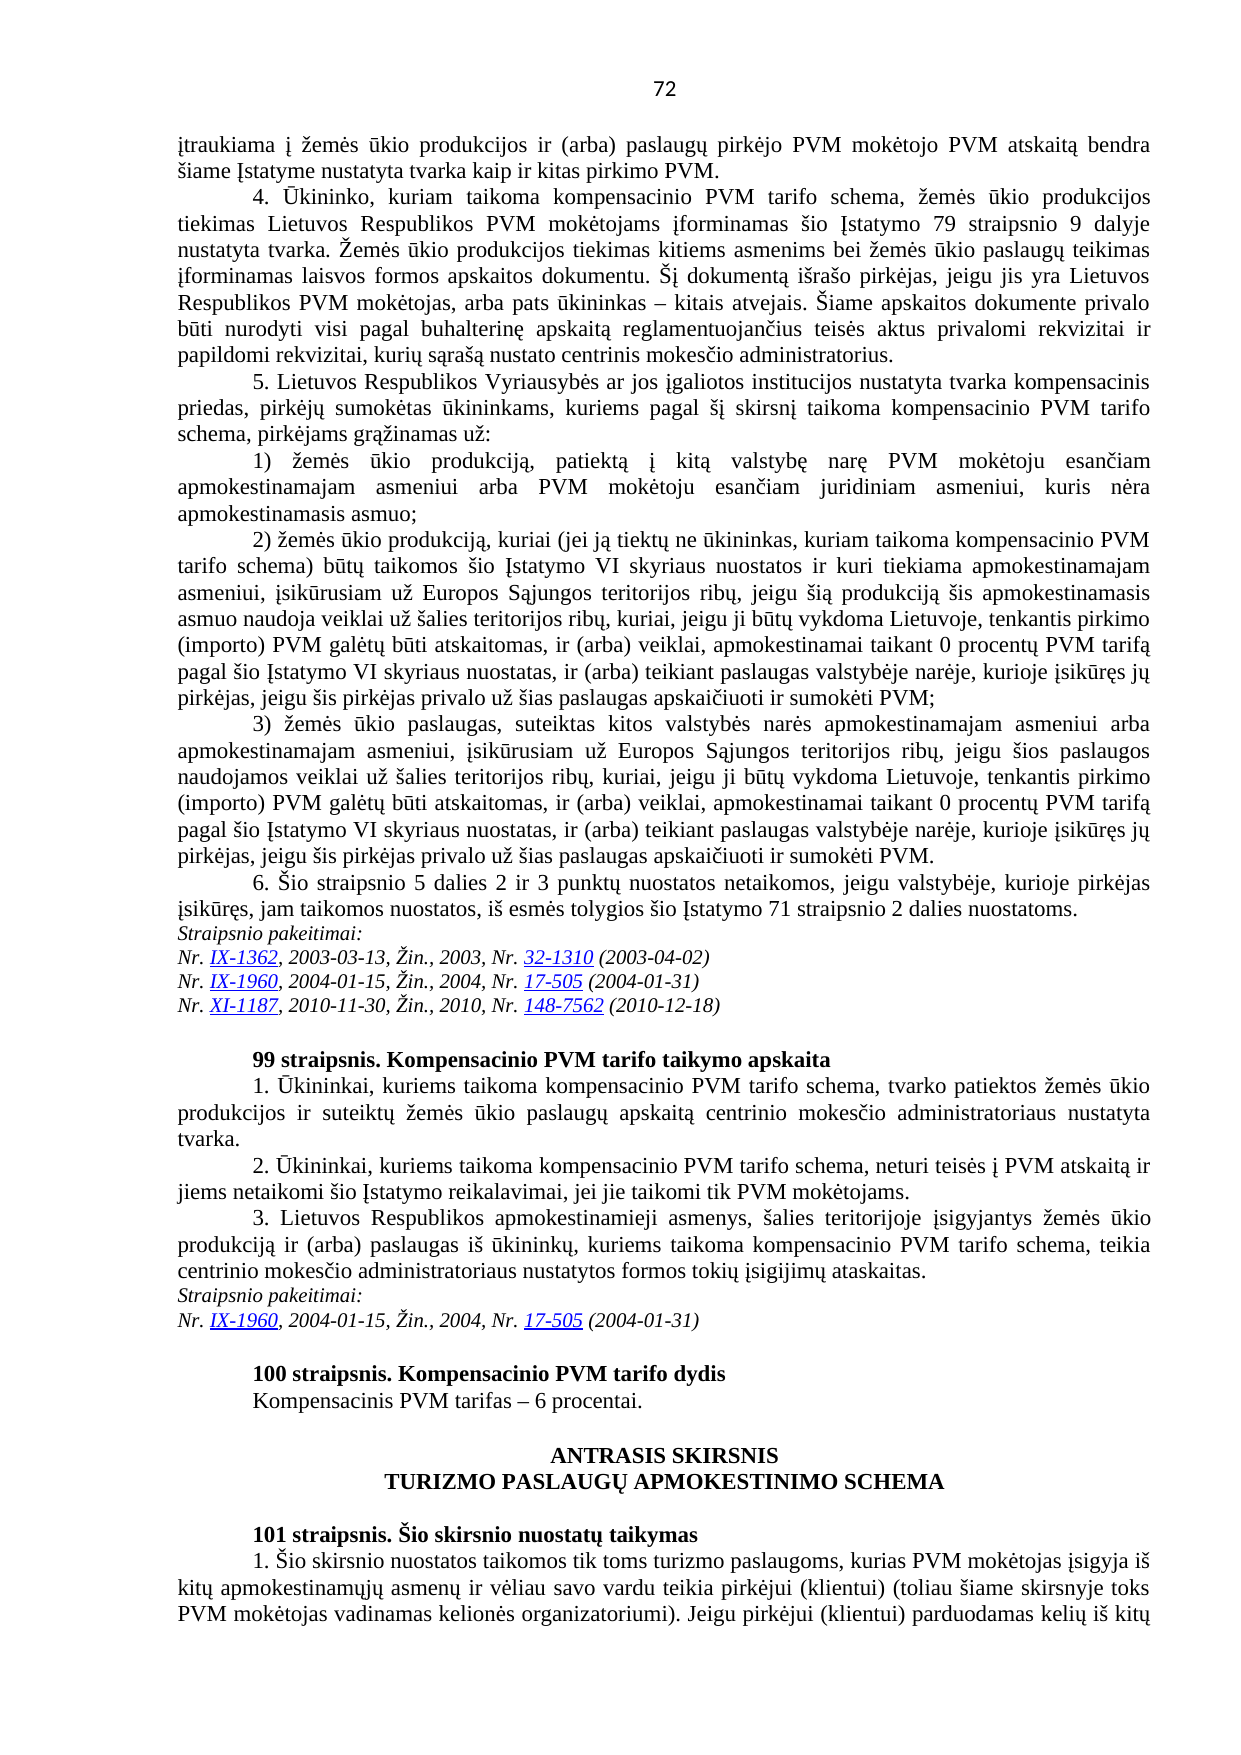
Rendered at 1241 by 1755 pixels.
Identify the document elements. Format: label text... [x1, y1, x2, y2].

text Kompensacinis PVM tarifas – 6 procentai. [177, 1387, 1152, 1413]
text 3. Lietuvos Respublikos apmokestinamieji asmenys, šalies teritorijoje įsigyjantys žemės ūkio produkciją ir (arba) paslaugas iš ūkininkų, kuriems taikoma kompensacinio PVM tarifo schema, teikia centrinio mokesčio administratoriaus nustatytos formos tokių įsigijimų ataskaitas. [177, 1204, 1152, 1283]
text Nr. XI-1187, 2010-11-30, Žin., 2010, Nr. 148-7562 (2010-12-18) [177, 993, 1152, 1017]
text Nr. IX-1960, 2004-01-15, Žin., 2004, Nr. 17-505 (2004-01-31) [177, 1307, 1152, 1332]
text TURIZMO PASLAUGŲ APMOKESTINIMO SCHEMA [177, 1468, 1152, 1494]
text 4. Ūkininko, kuriam taikoma kompensacinio PVM tarifo schema, žemės ūkio produkcijos tiekimas Lietuvos Respublikos PVM mokėtojams įforminamas šio Įstatymo 79 straipsnio 9 dalyje nustatyta tvarka. Žemės ūkio produkcijos tiekimas kitiems asmenims bei žemės ūkio paslaugų teikimas įforminamas laisvos formos apskaitos dokumentu. Šį dokumentą išrašo pirkėjas, jeigu jis yra Lietuvos Respublikos PVM mokėtojas, arba pats ūkininkas – kitais atvejais. Šiame apskaitos dokumente privalo būti nurodyti visi pagal buhalterinę apskaitą reglamentuojančius teisės aktus privalomi rekvizitai ir papildomi rekvizitai, kurių sąrašą nustato centrinis mokesčio administratorius. [177, 183, 1152, 368]
text 6. Šio straipsnio 5 dalies 2 ir 3 punktų nuostatos netaikomos, jeigu valstybėje, kurioje pirkėjas įsikūręs, jam taikomos nuostatos, iš esmės tolygios šio Įstatymo 71 straipsnio 2 dalies nuostatoms. [177, 868, 1152, 921]
text 101 straipsnis. Šio skirsnio nuostatų taikymas [177, 1521, 1152, 1547]
text įtraukiama į žemės ūkio produkcijos ir (arba) paslaugų pirkėjo PVM mokėtojo PVM atskaitą bendra šiame Įstatyme nustatyta tvarka kaip ir kitas pirkimo PVM. [177, 131, 1152, 183]
text 5. Lietuvos Respublikos Vyriausybės ar jos įgaliotos institucijos nustatyta tvarka kompensacinis priedas, pirkėjų sumokėtas ūkininkams, kuriems pagal šį skirsnį taikoma kompensacinio PVM tarifo schema, pirkėjams grąžinamas už: [177, 368, 1152, 447]
text Nr. IX-1960, 2004-01-15, Žin., 2004, Nr. 17-505 (2004-01-31) [177, 969, 1152, 993]
text Nr. IX-1362, 2003-03-13, Žin., 2003, Nr. 32-1310 (2003-04-02) [177, 945, 1152, 969]
text 1) žemės ūkio produkciją, patiektą į kitą valstybę narę PVM mokėtoju esančiam apmokestinamajam asmeniui arba PVM mokėtoju esančiam juridiniam asmeniui, kuris nėra apmokestinamasis asmuo; [177, 447, 1152, 526]
text 3) žemės ūkio paslaugas, suteiktas kitos valstybės narės apmokestinamajam asmeniui arba apmokestinamajam asmeniui, įsikūrusiam už Europos Sąjungos teritorijos ribų, jeigu šios paslaugos naudojamos veiklai už šalies teritorijos ribų, kuriai, jeigu ji būtų vykdoma Lietuvoje, tenkantis pirkimo (importo) PVM galėtų būti atskaitomas, ir (arba) veiklai, apmokestinamai taikant 0 procentų PVM tarifą pagal šio Įstatymo VI skyriaus nuostatas, ir (arba) teikiant paslaugas valstybėje narėje, kurioje įsikūręs jų pirkėjas, jeigu šis pirkėjas privalo už šias paslaugas apskaičiuoti ir sumokėti PVM. [177, 710, 1152, 868]
text 99 straipsnis. Kompensacinio PVM tarifo taikymo apskaita [177, 1046, 1152, 1073]
text 1. Šio skirsnio nuostatos taikomos tik toms turizmo paslaugoms, kurias PVM mokėtojas įsigyja iš kitų apmokestinamųjų asmenų ir vėliau savo vardu teikia pirkėjui (klientui) (toliau šiame skirsnyje toks PVM mokėtojas vadinamas kelionės organizatoriumi). Jeigu pirkėjui (klientui) parduodamas kelių iš kitų [177, 1547, 1152, 1626]
text Straipsnio pakeitimai: [177, 921, 1152, 945]
text 2) žemės ūkio produkciją, kuriai (jei ją tiektų ne ūkininkas, kuriam taikoma kompensacinio PVM tarifo schema) būtų taikomos šio Įstatymo VI skyriaus nuostatos ir kuri tiekiama apmokestinamajam asmeniui, įsikūrusiam už Europos Sąjungos teritorijos ribų, jeigu šią produkciją šis apmokestinamasis asmuo naudoja veiklai už šalies teritorijos ribų, kuriai, jeigu ji būtų vykdoma Lietuvoje, tenkantis pirkimo (importo) PVM galėtų būti atskaitomas, ir (arba) veiklai, apmokestinamai taikant 0 procentų PVM tarifą pagal šio Įstatymo VI skyriaus nuostatas, ir (arba) teikiant paslaugas valstybėje narėje, kurioje įsikūręs jų pirkėjas, jeigu šis pirkėjas privalo už šias paslaugas apskaičiuoti ir sumokėti PVM; [177, 526, 1152, 710]
text ANTRASIS SKIRSNIS [177, 1442, 1152, 1468]
text Straipsnio pakeitimai: [177, 1283, 1152, 1307]
text 100 straipsnis. Kompensacinio PVM tarifo dydis [177, 1360, 1152, 1387]
text 1. Ūkininkai, kuriems taikoma kompensacinio PVM tarifo schema, tvarko patiektos žemės ūkio produkcijos ir suteiktų žemės ūkio paslaugų apskaitą centrinio mokesčio administratoriaus nustatyta tvarka. [177, 1073, 1152, 1152]
text 2. Ūkininkai, kuriems taikoma kompensacinio PVM tarifo schema, neturi teisės į PVM atskaitą ir jiems netaikomi šio Įstatymo reikalavimai, jei jie taikomi tik PVM mokėtojams. [177, 1152, 1152, 1204]
